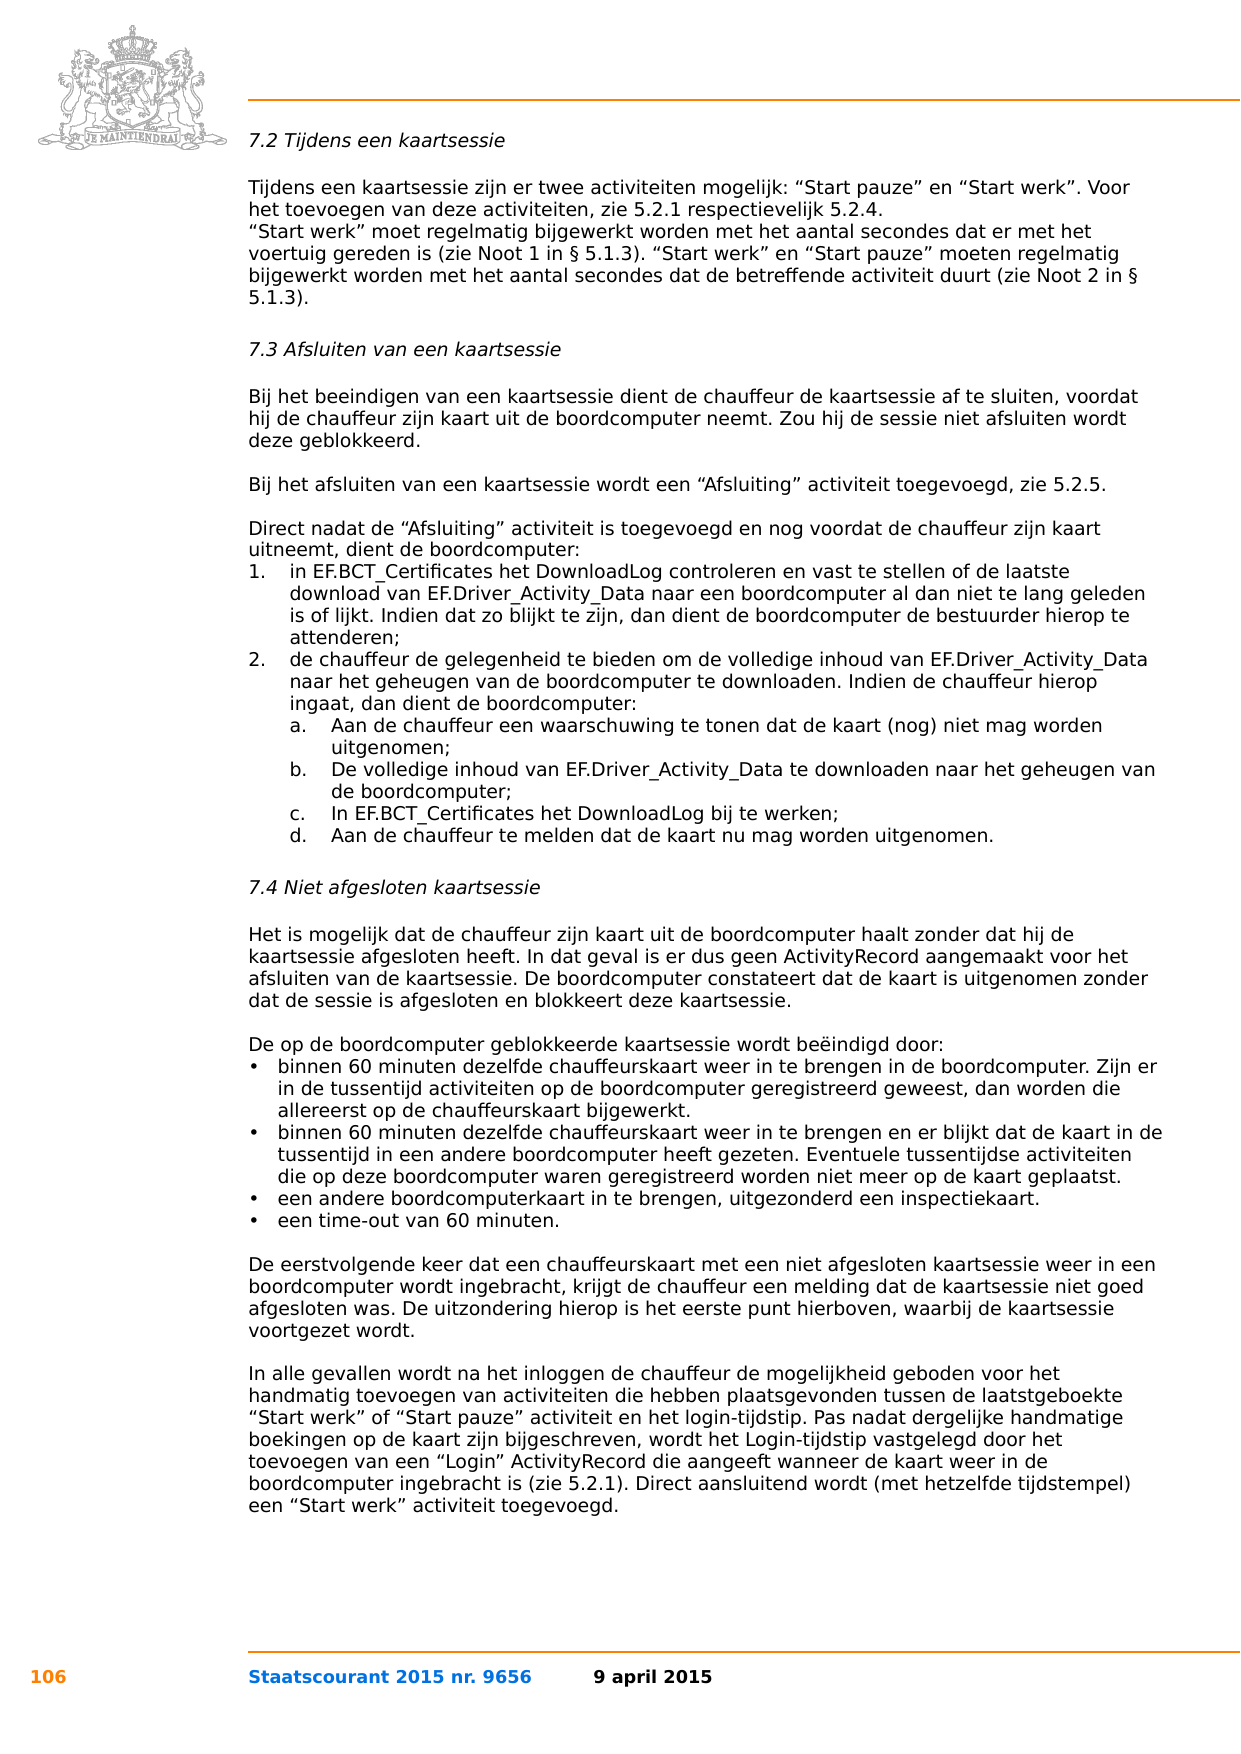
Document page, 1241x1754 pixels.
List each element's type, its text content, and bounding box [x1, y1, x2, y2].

text 2. de chauffeur de gelegenheid te bieden om de volledige inhoud van EF.Driver_Activity_Data naar het geheugen van de boordcomputer te downloaden. Indien de chauffeur hierop ingaat, dan dient de boordcomputer: [248, 649, 1163, 715]
text a. Aan de chauffeur een waarschuwing te tonen dat de kaart (nog) niet mag worden uitgenomen; [289, 715, 1163, 759]
text Bij het afsluiten van een kaartsessie wordt een “Afsluiting” activiteit toegevoegd, zie 5.2.5. [248, 473, 1163, 496]
text b. De volledige inhoud van EF.Driver_Activity_Data te downloaden naar het geheugen van de boordcomputer; [289, 759, 1163, 803]
subtitle 7.3 Afsluiten van een kaartsessie [248, 339, 1163, 361]
text c. In EF.BCT_Certificates het DownloadLog bij te werken; [289, 803, 1163, 825]
subtitle 7.4 Niet afgesloten kaartsessie [248, 877, 1163, 899]
text Direct nadat de “Afsluiting” activiteit is toegevoegd en nog voordat de chauffeur zijn kaart uitneemt, dient de boordcomputer: [248, 517, 1163, 561]
text • een time-out van 60 minuten. [248, 1210, 1163, 1232]
text 1. in EF.BCT_Certificates het DownloadLog controleren en vast te stellen of de laatste download van EF.Driver_Activity_Data naar een boordcomputer al dan niet te lang geleden is of lijkt. Indien dat zo blijkt te zijn, dan dient de boordcomputer de bestuurder hierop te attenderen; [248, 561, 1163, 649]
text • binnen 60 minuten dezelfde chauffeurskaart weer in te brengen en er blijkt dat de kaart in de tussentijd in een andere boordcomputer heeft gezeten. Eventuele tussentijdse activiteiten die op deze boordcomputer waren geregistreerd worden niet meer op de kaart geplaatst. [248, 1122, 1163, 1188]
text “Start werk” moet regelmatig bijgewerkt worden met het aantal secondes dat er met het voertuig gereden is (zie Noot 1 in § 5.1.3). “Start werk” en “Start pauze” moeten regelmatig bijgewerkt worden met het aantal secondes dat de betreffende activiteit duurt (zie Noot 2 in § 5.1.3). [248, 221, 1163, 309]
text In alle gevallen wordt na het inloggen de chauffeur de mogelijkheid geboden voor het handmatig toevoegen van activiteiten die hebben plaatsgevonden tussen de laatstgeboekte “Start werk” of “Start pauze” activiteit en het login-tijdstip. Pas nadat dergelijke handmatige boekingen op de kaart zijn bijgeschreven, wordt het Login-tijdstip vastgelegd door het toevoegen van een “Login” ActivityRecord die aangeeft wanneer de kaart weer in de boordcomputer ingebracht is (zie 5.2.1). Direct aansluitend wordt (met hetzelfde tijdstempel) een “Start werk” activiteit toegevoegd. [248, 1363, 1163, 1517]
text De eerstvolgende keer dat een chauffeurskaart met een niet afgesloten kaartsessie weer in een boordcomputer wordt ingebracht, krijgt de chauffeur een melding dat de kaartsessie niet goed afgesloten was. De uitzondering hierop is het eerste punt hierboven, waarbij de kaartsessie voortgezet wordt. [248, 1253, 1163, 1341]
text d. Aan de chauffeur te melden dat de kaart nu mag worden uitgenomen. [289, 825, 1163, 847]
subtitle 7.2 Tijdens een kaartsessie [248, 130, 1163, 152]
text Het is mogelijk dat de chauffeur zijn kaart uit de boordcomputer haalt zonder dat hij de kaartsessie afgesloten heeft. In dat geval is er dus geen ActivityRecord aangemaakt voor het afsluiten van de kaartsessie. De boordcomputer constateert dat de kaart is uitgenomen zonder dat de sessie is afgesloten en blokkeert deze kaartsessie. [248, 924, 1163, 1012]
text De op de boordcomputer geblokkeerde kaartsessie wordt beëindigd door: [248, 1034, 1163, 1056]
text • binnen 60 minuten dezelfde chauffeurskaart weer in te brengen in de boordcomputer. Zijn er in de tussentijd activiteiten op de boordcomputer geregistreerd geweest, dan worden die allereerst op de chauffeurskaart bijgewerkt. [248, 1056, 1163, 1122]
text • een andere boordcomputerkaart in te brengen, uitgezonderd een inspectiekaart. [248, 1188, 1163, 1210]
picture [38, 25, 227, 150]
text Tijdens een kaartsessie zijn er twee activiteiten mogelijk: “Start pauze” en “Start werk”. Voor het toevoegen van deze activiteiten, zie 5.2.1 respectievelijk 5.2.4. [248, 177, 1163, 221]
text Bij het beeindigen van een kaartsessie dient de chauffeur de kaartsessie af te sluiten, voordat hij de chauffeur zijn kaart uit de boordcomputer neemt. Zou hij de sessie niet afsluiten wordt deze geblokkeerd. [248, 386, 1163, 452]
